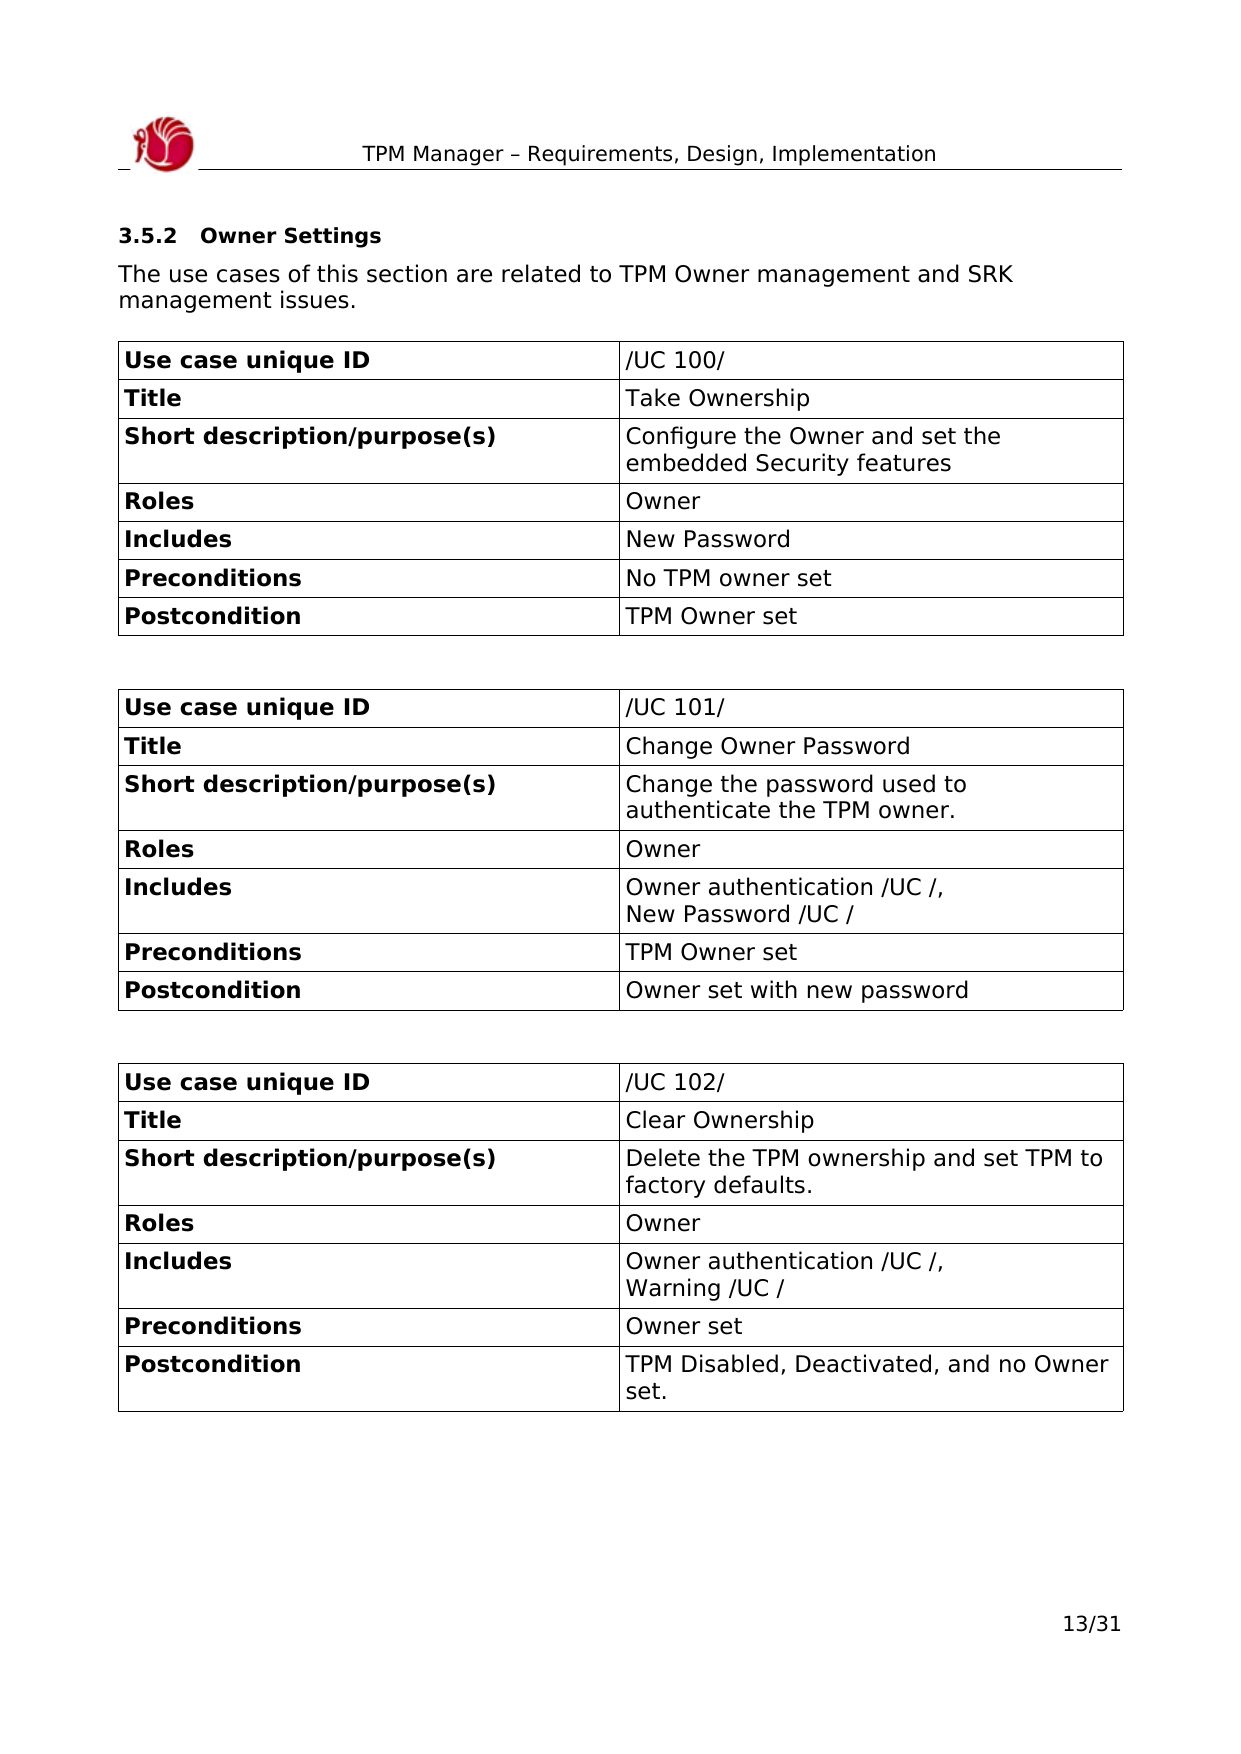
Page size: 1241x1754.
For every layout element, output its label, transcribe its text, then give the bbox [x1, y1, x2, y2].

table_cell Title [119, 1102, 619, 1139]
table_cell Change Owner Password [620, 728, 1123, 765]
table_header /UC 100/ [620, 342, 1123, 379]
table_cell Preconditions [119, 1309, 619, 1346]
table_cell Delete the TPM ownership and set TPM to factory defaults. [620, 1141, 1123, 1204]
table_cell Title [119, 728, 619, 765]
table_cell Includes [119, 522, 619, 559]
table_cell Owner [620, 831, 1123, 868]
table_header Use case unique ID [119, 1064, 619, 1101]
table_cell Owner set [620, 1309, 1123, 1346]
table_cell Short description/purpose(s) [119, 766, 619, 830]
table_cell Owner authentication /UC /, Warning /UC / [620, 1244, 1123, 1308]
table_cell Postcondition [119, 1347, 619, 1411]
table_cell Roles [119, 831, 619, 868]
table_cell Owner authentication /UC /, New Password /UC / [620, 869, 1123, 933]
table_header /UC 102/ [620, 1064, 1123, 1101]
table_cell Owner set with new password [620, 972, 1123, 1010]
table_cell Change the password used to authenticate the TPM owner. [620, 766, 1123, 830]
table_cell Postcondition [119, 598, 619, 635]
table_header /UC 101/ [620, 690, 1123, 727]
table_cell TPM Disabled, Deactivated, and no Owner set. [620, 1347, 1123, 1411]
table_cell Take Ownership [620, 380, 1123, 417]
table_header Use case unique ID [119, 690, 619, 727]
table_header Use case unique ID [119, 342, 619, 379]
table_cell Short description/purpose(s) [119, 1141, 619, 1204]
table_cell Title [119, 380, 619, 417]
table_cell Configure the Owner and set the embedded Security features [620, 419, 1123, 482]
table_cell Roles [119, 484, 619, 521]
table_cell Short description/purpose(s) [119, 419, 619, 482]
subtitle Owner Settings [118, 224, 1122, 248]
table_cell Includes [119, 869, 619, 933]
table_cell TPM Owner set [620, 598, 1123, 635]
table_cell New Password [620, 522, 1123, 559]
table_cell Includes [119, 1244, 619, 1308]
table_cell Preconditions [119, 934, 619, 971]
table_cell Postcondition [119, 972, 619, 1010]
table_cell TPM Owner set [620, 934, 1123, 971]
text The use cases of this section are related to TPM Owner management and SRK management issues. [118, 261, 1122, 314]
table_cell Owner [620, 484, 1123, 521]
table_cell Roles [119, 1206, 619, 1243]
table_cell Preconditions [119, 560, 619, 597]
table_cell Owner [620, 1206, 1123, 1243]
table_cell Clear Ownership [620, 1102, 1123, 1139]
table_cell No TPM owner set [620, 560, 1123, 597]
picture [130, 114, 199, 174]
